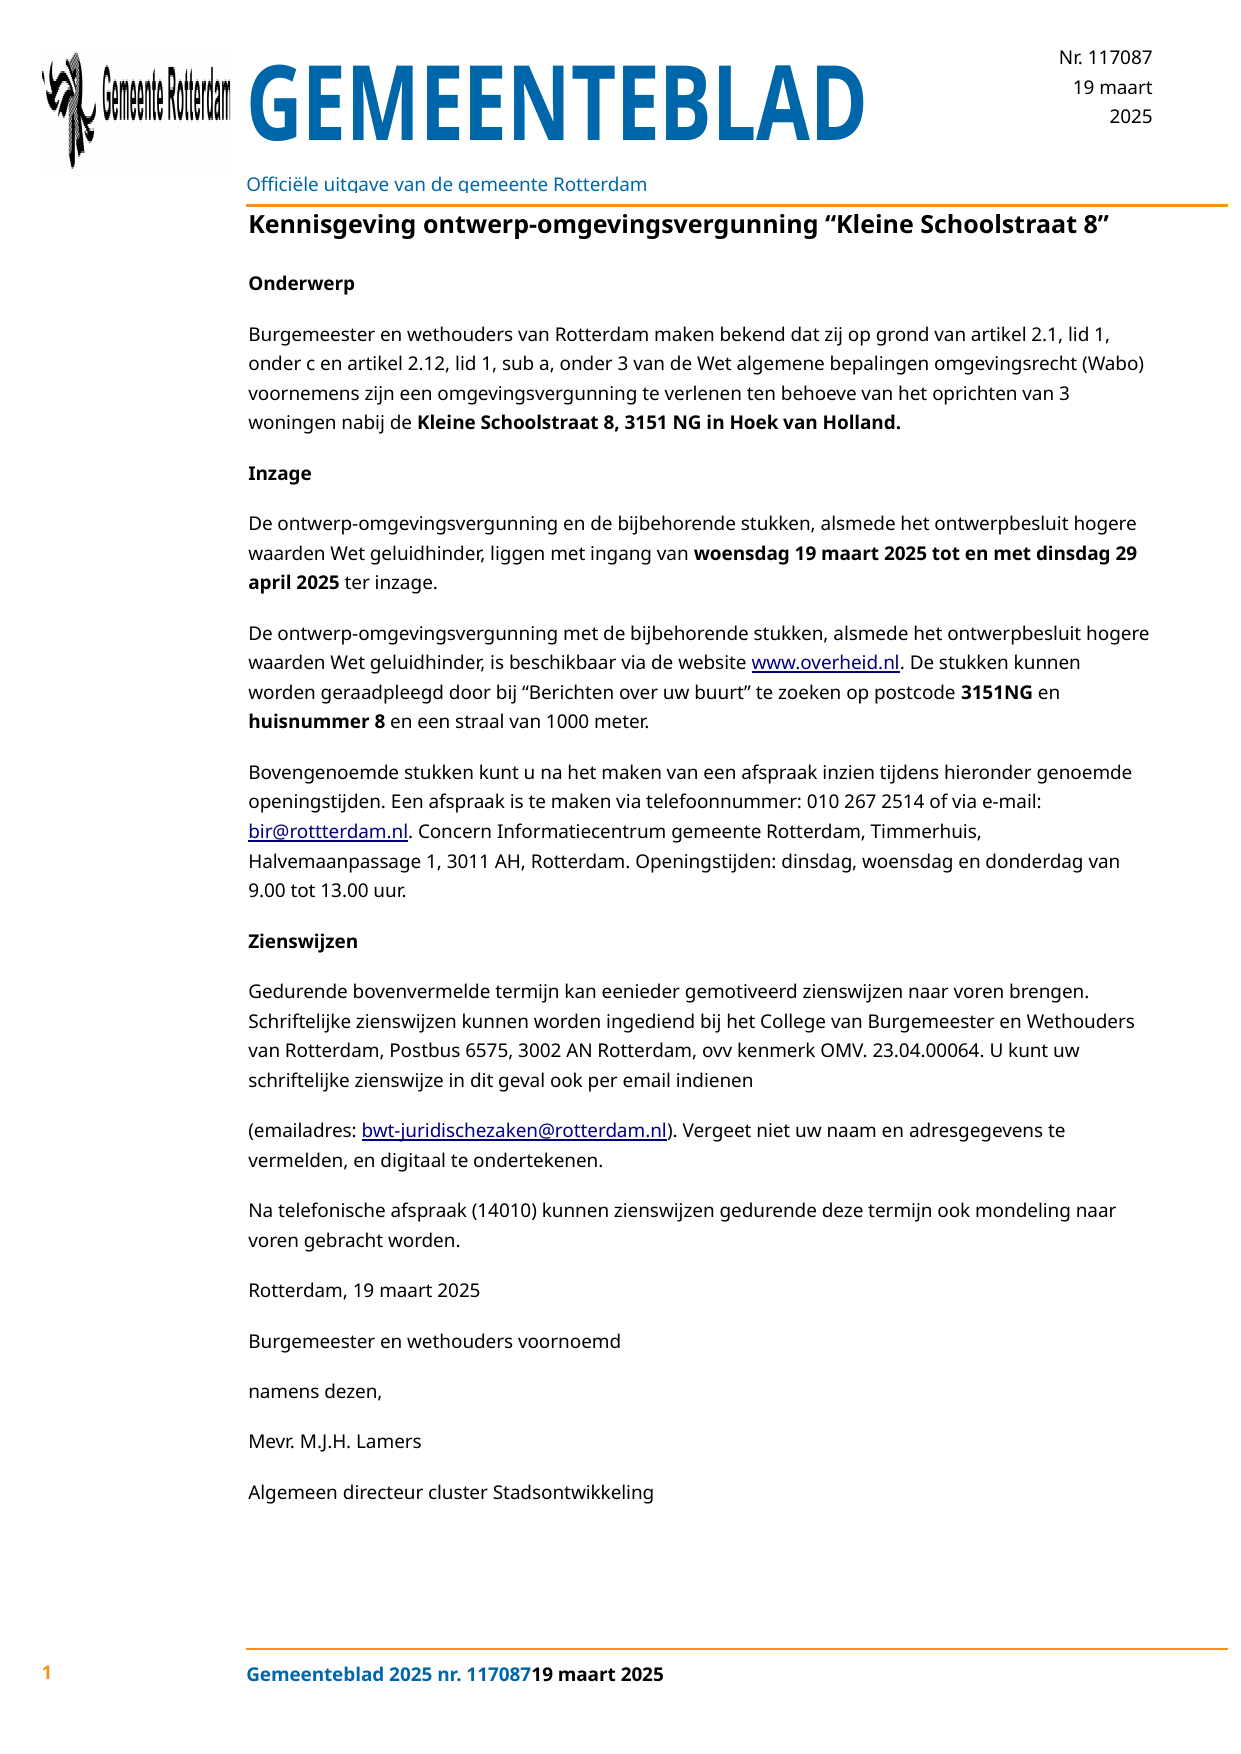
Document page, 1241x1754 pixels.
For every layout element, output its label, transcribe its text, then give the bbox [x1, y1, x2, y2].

text namens dezen, [248, 1378, 1152, 1404]
picture [41, 47, 231, 172]
text Kennisgeving ontwerp-omgevingsvergunning “Kleine Schoolstraat 8” [248, 207, 1152, 241]
text Onderwerp [248, 270, 1152, 296]
text Mevr. M.J.H. Lamers [248, 1429, 1152, 1454]
text Algemeen directeur cluster Stadsontwikkeling [248, 1479, 1152, 1505]
text (emailadres: bwt-juridischezaken@rotterdam.nl). Vergeet niet uw naam en adresgegevens te vermelden, en digitaal te ondertekenen. [248, 1117, 1152, 1173]
text Rotterdam, 19 maart 2025 [248, 1277, 1152, 1303]
text Na telefonische afspraak (14010) kunnen zienswijzen gedurende deze termijn ook mondeling naar voren gebracht worden. [248, 1197, 1152, 1253]
text Inzage [248, 460, 1152, 486]
text Gedurende bovenvermelde termijn kan eenieder gemotiveerd zienswijzen naar voren brengen. Schriftelijke zienswijzen kunnen worden ingediend bij het College van Burgemeester en Wethouders van Rotterdam, Postbus 6575, 3002 AN Rotterdam, ovv kenmerk OMV. 23.04.00064. U kunt uw schriftelijke zienswijze in dit geval ook per email indienen [248, 978, 1152, 1093]
text Bovengenoemde stukken kunt u na het maken van een afspraak inzien tijdens hieronder genoemde openingstijden. Een afspraak is te maken via telefoonnummer: 010 267 2514 of via e-mail: bir@rottterdam.nl. Concern Informatiecentrum gemeente Rotterdam, Timmerhuis, Halvemaanpassage 1, 3011 AH, Rotterdam. Openingstijden: dinsdag, woensdag en donderdag van 9.00 tot 13.00 uur. [248, 759, 1152, 903]
text Burgemeester en wethouders voornoemd [248, 1328, 1152, 1353]
text De ontwerp-omgevingsvergunning en de bijbehorende stukken, alsmede het ontwerpbesluit hogere waarden Wet geluidhinder, liggen met ingang van woensdag 19 maart 2025 tot en met dinsdag 29 april 2025 ter inzage. [248, 510, 1152, 595]
text Burgemeester en wethouders van Rotterdam maken bekend dat zij op grond van artikel 2.1, lid 1, onder c en artikel 2.12, lid 1, sub a, onder 3 van de Wet algemene bepalingen omgevingsrecht (Wabo) voornemens zijn een omgevingsvergunning te verlenen ten behoeve van het oprichten van 3 woningen nabij de Kleine Schoolstraat 8, 3151 NG in Hoek van Holland. [248, 321, 1152, 435]
text Zienswijzen [248, 928, 1152, 953]
text De ontwerp-omgevingsvergunning met de bijbehorende stukken, alsmede het ontwerpbesluit hogere waarden Wet geluidhinder, is beschikbaar via de website www.overheid.nl. De stukken kunnen worden geraadpleegd door bij “Berichten over uw buurt” te zoeken op postcode 3151NG en huisnummer 8 en een straal van 1000 meter. [248, 620, 1152, 734]
